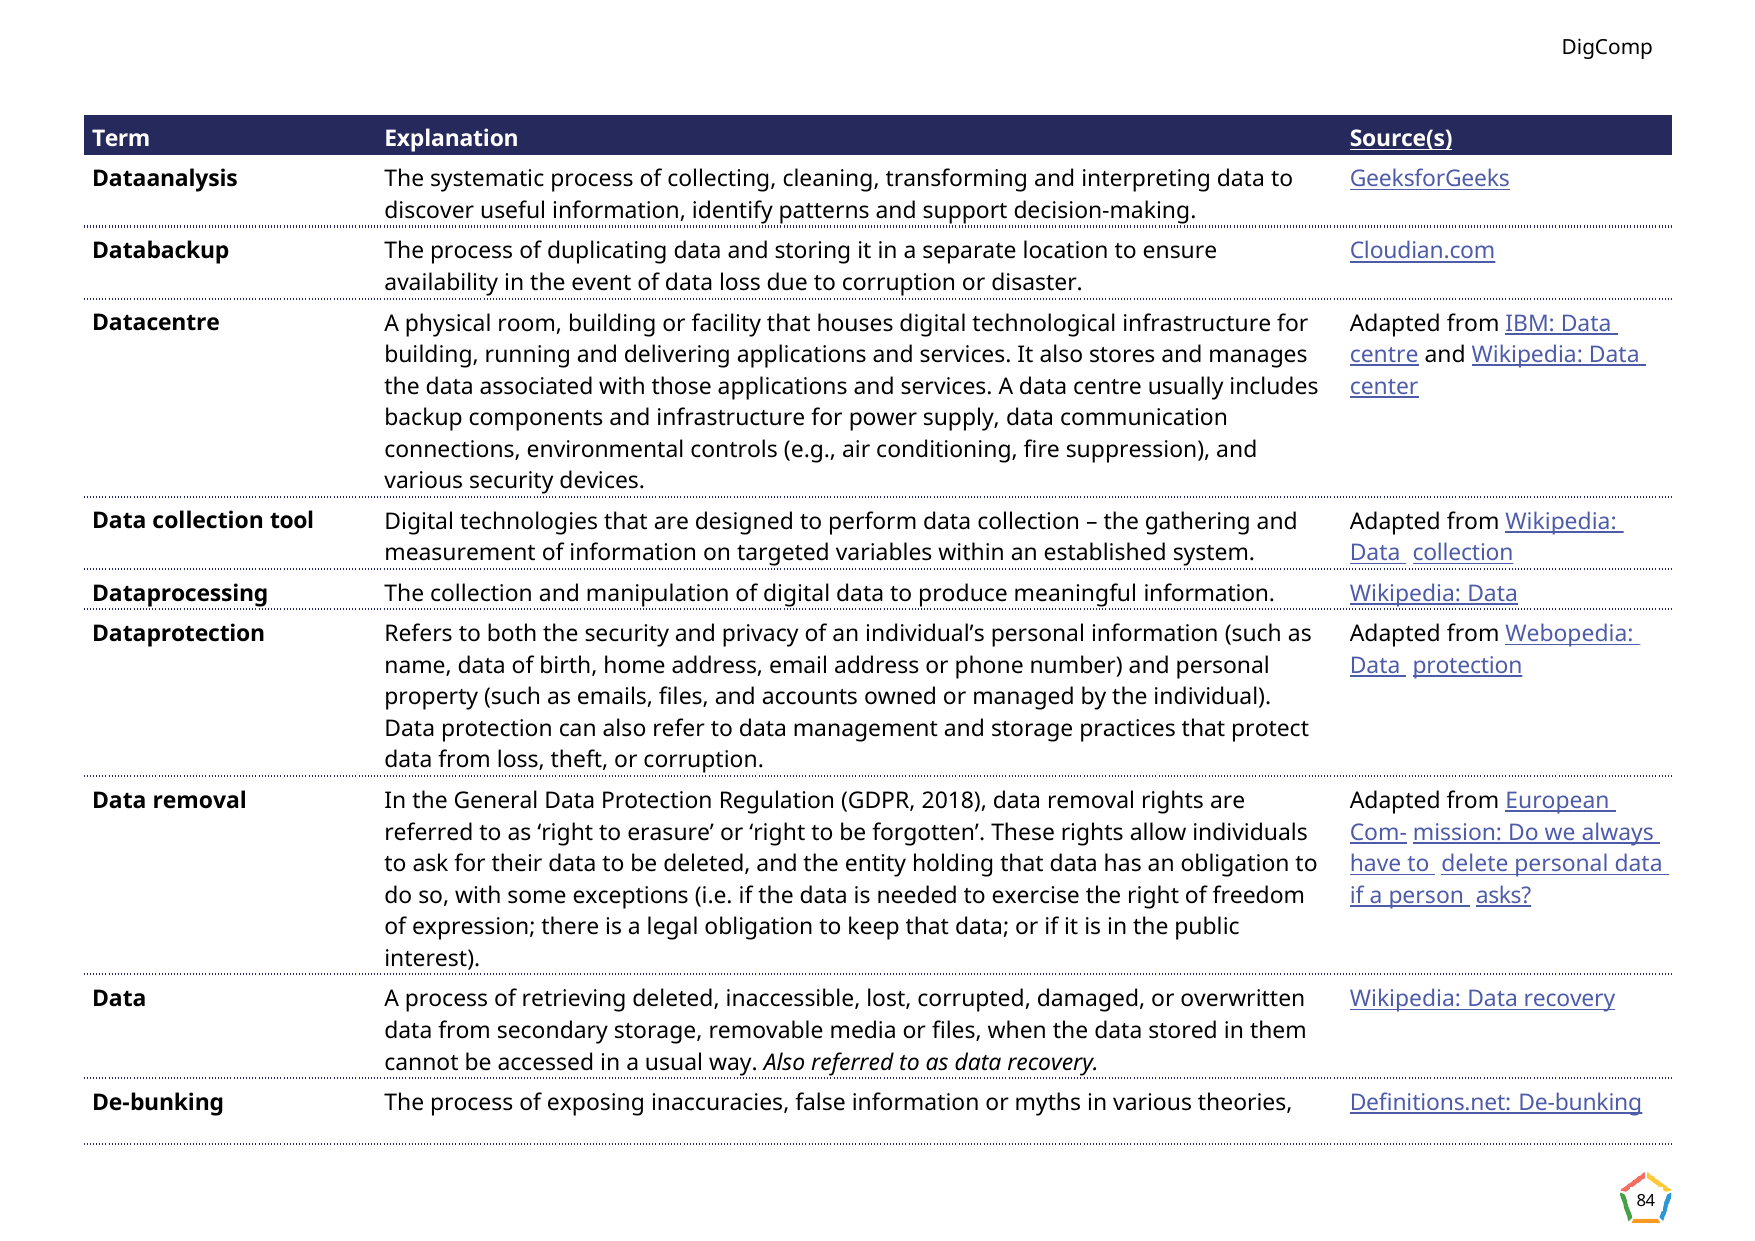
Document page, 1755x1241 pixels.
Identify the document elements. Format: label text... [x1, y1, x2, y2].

table_cell A physical room, building or facility that houses digital technological infrastructure for building, running and delivering applications and services. It also stores and manages the data associated with those applications and services. A data centre usually includes backup components and infrastructure for power supply, data communication connections, environmental controls (e.g., air conditioning, fire suppression), and various security devices. [344, 298, 1341, 496]
table_cell Adapted from European Com- mission: Do we always have to delete personal data if a person asks? [1341, 775, 1672, 973]
table_cell GeeksforGeeks [1341, 155, 1672, 225]
table_cell A process of retrieving deleted, inaccessible, lost, corrupted, damaged, or overwritten data from secondary storage, removable media or files, when the data stored in them cannot be accessed in a usual way. Also referred to as data recovery. [344, 973, 1341, 1077]
table_cell Wikipedia: Data recovery [1341, 973, 1672, 1077]
table_cell Definitions.net: De-bunking [1341, 1077, 1672, 1142]
table_cell In the General Data Protection Regulation (GDPR, 2018), data removal rights are referred to as ‘right to erasure’ or ‘right to be forgotten’. These rights allow individuals to ask for their data to be deleted, and the entity holding that data has an obligation to do so, with some exceptions (i.e. if the data is needed to exercise the right of freedom of expression; there is a legal obligation to keep that data; or if it is in the public interest). [344, 775, 1341, 973]
table_header Term [84, 115, 344, 155]
table_cell Data removal [84, 775, 344, 973]
table_cell The systematic process of collecting, cleaning, transforming and interpreting data to discover useful information, identify patterns and support decision-making. [344, 155, 1341, 225]
table_header Explanation [344, 115, 1341, 155]
table_cell Adapted from Webopedia: Data protection [1341, 608, 1672, 775]
table_cell The collection and manipulation of digital data to produce meaningful information. [344, 568, 1341, 608]
table_cell Cloudian.com [1341, 225, 1672, 297]
table_cell The process of exposing inaccuracies, false information or myths in various theories, [344, 1077, 1341, 1142]
table_cell Datacentre [84, 298, 344, 496]
table_cell De-bunking [84, 1077, 344, 1142]
table_cell Refers to both the security and privacy of an individual’s personal information (such as name, data of birth, home address, email address or phone number) and personal property (such as emails, files, and accounts owned or managed by the individual). Data protection can also refer to data management and storage practices that protect data from loss, theft, or corruption. [344, 608, 1341, 775]
table_cell Databackup [84, 225, 344, 297]
table_header Source(s) [1341, 115, 1672, 155]
table_cell Wikipedia: Data [1341, 568, 1672, 608]
table_cell Dataanalysis [84, 155, 344, 225]
table_cell Dataprocessing [84, 568, 344, 608]
table_cell Adapted from IBM: Data centre and Wikipedia: Data center [1341, 298, 1672, 496]
table_cell Data [84, 973, 344, 1077]
table_cell Dataprotection [84, 608, 344, 775]
table_cell Digital technologies that are designed to perform data collection – the gathering and measurement of information on targeted variables within an established system. [344, 496, 1341, 568]
table_cell Data collection tool [84, 496, 344, 568]
table_cell Adapted from Wikipedia: Data collection [1341, 496, 1672, 568]
table_cell The process of duplicating data and storing it in a separate location to ensure availability in the event of data loss due to corruption or disaster. [344, 225, 1341, 297]
